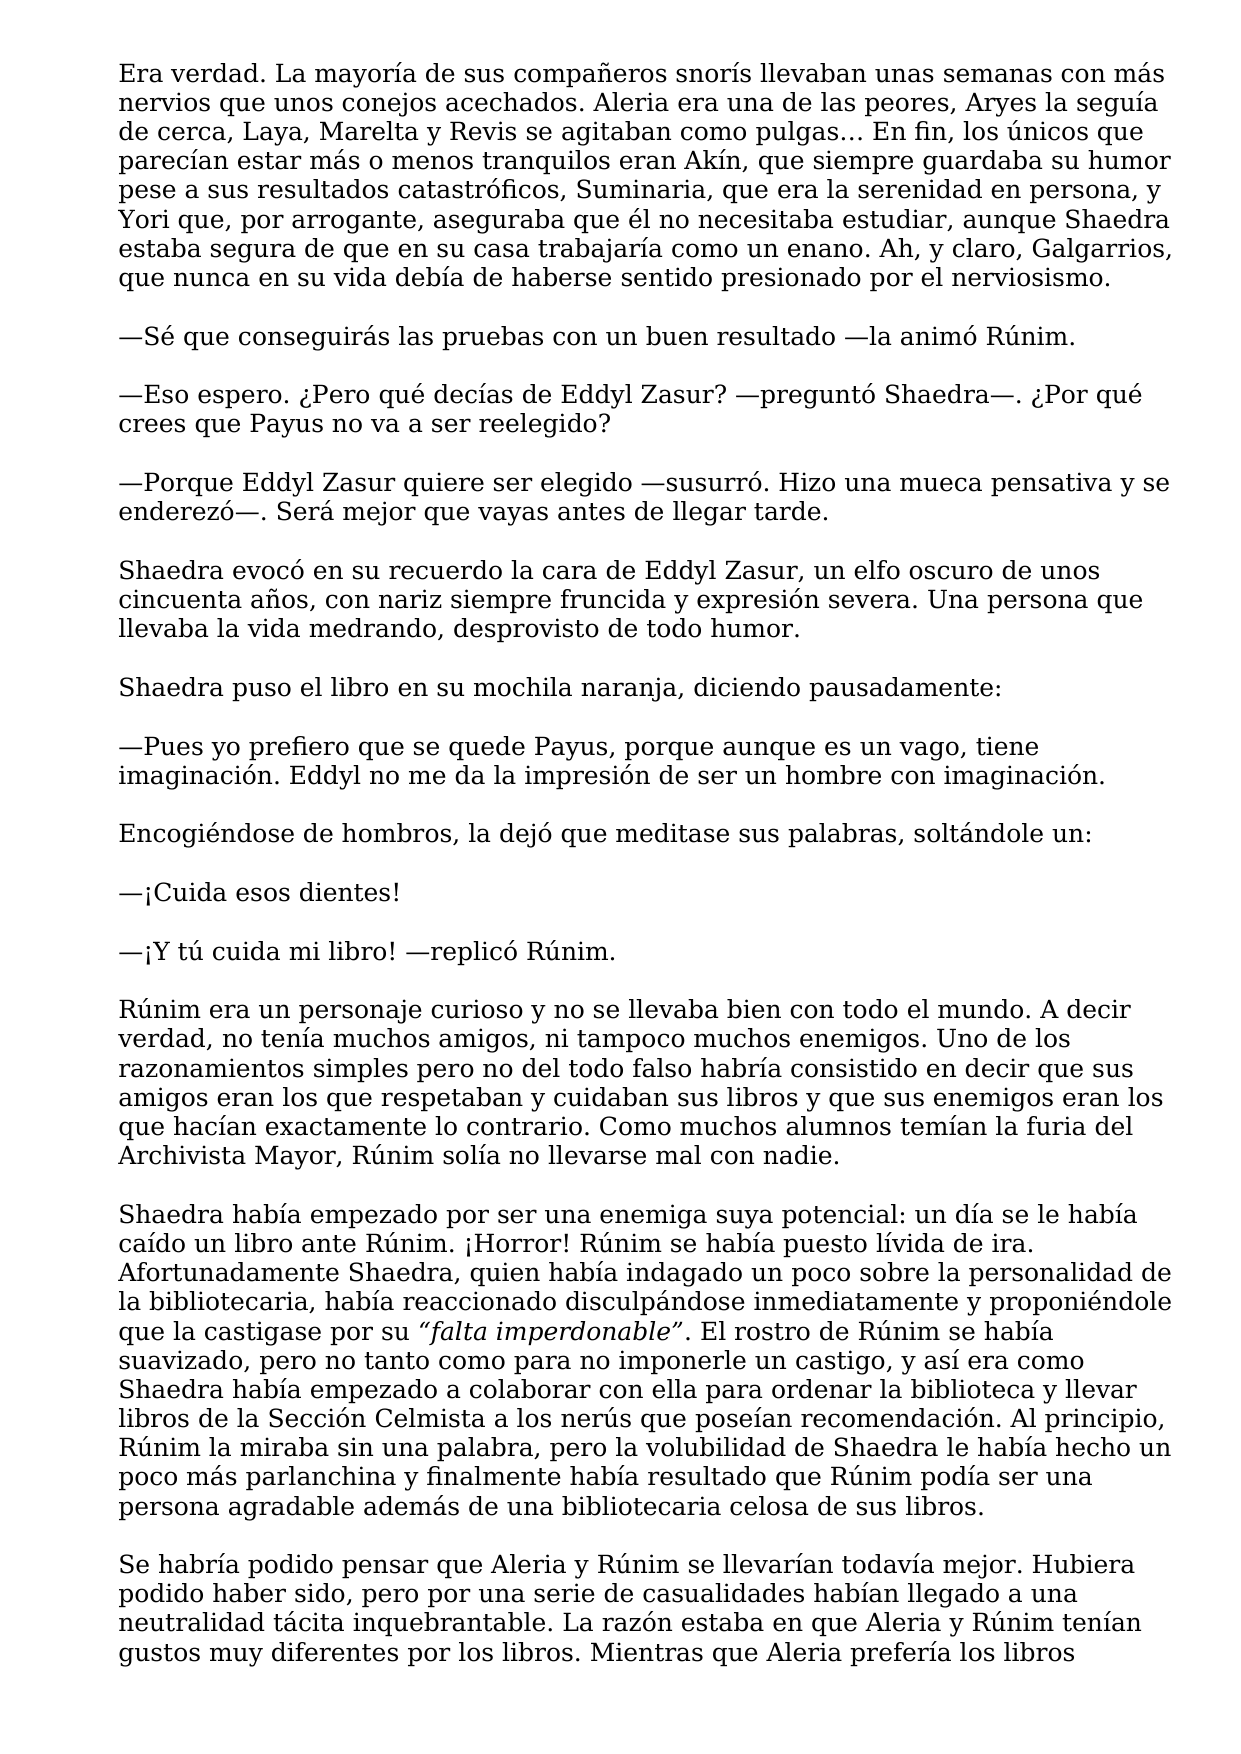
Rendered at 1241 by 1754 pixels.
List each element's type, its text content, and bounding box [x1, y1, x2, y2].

text —Porque Eddyl Zasur quiere ser elegido —susurró. Hizo una mueca pensativa y se enderezó—. Será mejor que vayas antes de llegar tarde. [118, 468, 1181, 527]
text —Eso espero. ¿Pero qué decías de Eddyl Zasur? —preguntó Shaedra—. ¿Por qué crees que Payus no va a ser reelegido? [118, 381, 1181, 439]
text —¡Y tú cuida mi libro! —replicó Rúnim. [118, 937, 1181, 966]
text —Pues yo prefiero que se quede Payus, porque aunque es un vago, tiene imaginación. Eddyl no me da la impresión de ser un hombre con imaginación. [118, 732, 1181, 790]
text Shaedra puso el libro en su mochila naranja, diciendo pausadamente: [118, 673, 1181, 702]
text Rúnim era un personaje curioso y no se llevaba bien con todo el mundo. A decir verdad, no tenía muchos amigos, ni tampoco muchos enemigos. Uno de los razonamientos simples pero no del todo falso habría consistido en decir que sus amigos eran los que respetaban y cuidaban sus libros y que sus enemigos eran los que hacían exactamente lo contrario. Como muchos alumnos temían la furia del Archivista Mayor, Rúnim solía no llevarse mal con nadie. [118, 996, 1181, 1171]
text —Sé que conseguirás las pruebas con un buen resultado —la animó Rúnim. [118, 322, 1181, 351]
text Encogiéndose de hombros, la dejó que meditase sus palabras, soltándole un: [118, 819, 1181, 849]
text Era verdad. La mayoría de sus compañeros snorís llevaban unas semanas con más nervios que unos conejos acechados. Aleria era una de las peores, Aryes la seguía de cerca, Laya, Marelta y Revis se agitaban como pulgas… En fin, los únicos que parecían estar más o menos tranquilos eran Akín, que siempre guardaba su humor pese a sus resultados catastróficos, Suminaria, que era la serenidad en persona, y Yori que, por arrogante, aseguraba que él no necesitaba estudiar, aunque Shaedra estaba segura de que en su casa trabajaría como un enano. Ah, y claro, Galgarrios, que nunca en su vida debía de haberse sentido presionado por el nerviosismo. [118, 59, 1181, 292]
text —¡Cuida esos dientes! [118, 878, 1181, 907]
text Se habría podido pensar que Aleria y Rúnim se llevarían todavía mejor. Hubiera podido haber sido, pero por una serie de casualidades habían llegado a una neutralidad tácita inquebrantable. La razón estaba en que Aleria y Rúnim tenían gustos muy diferentes por los libros. Mientras que Aleria prefería los libros [118, 1550, 1181, 1667]
text Shaedra evocó en su recuerdo la cara de Eddyl Zasur, un elfo oscuro de unos cincuenta años, con nariz siempre fruncida y expresión severa. Una persona que llevaba la vida medrando, desprovisto de todo humor. [118, 556, 1181, 644]
text Shaedra había empezado por ser una enemiga suya potencial: un día se le había caído un libro ante Rúnim. ¡Horror! Rúnim se había puesto lívida de ira. Afortunadamente Shaedra, quien había indagado un poco sobre la personalidad de la bibliotecaria, había reaccionado disculpándose inmediatamente y proponiéndole que la castigase por su “falta imperdonable”. El rostro de Rúnim se había suavizado, pero no tanto como para no imponerle un castigo, y así era como Shaedra había empezado a colaborar con ella para ordenar la biblioteca y llevar libros de la Sección Celmista a los nerús que poseían recomendación. Al principio, Rúnim la miraba sin una palabra, pero la volubilidad de Shaedra le había hecho un poco más parlanchina y finalmente había resultado que Rúnim podía ser una persona agradable además de una bibliotecaria celosa de sus libros. [118, 1200, 1181, 1521]
